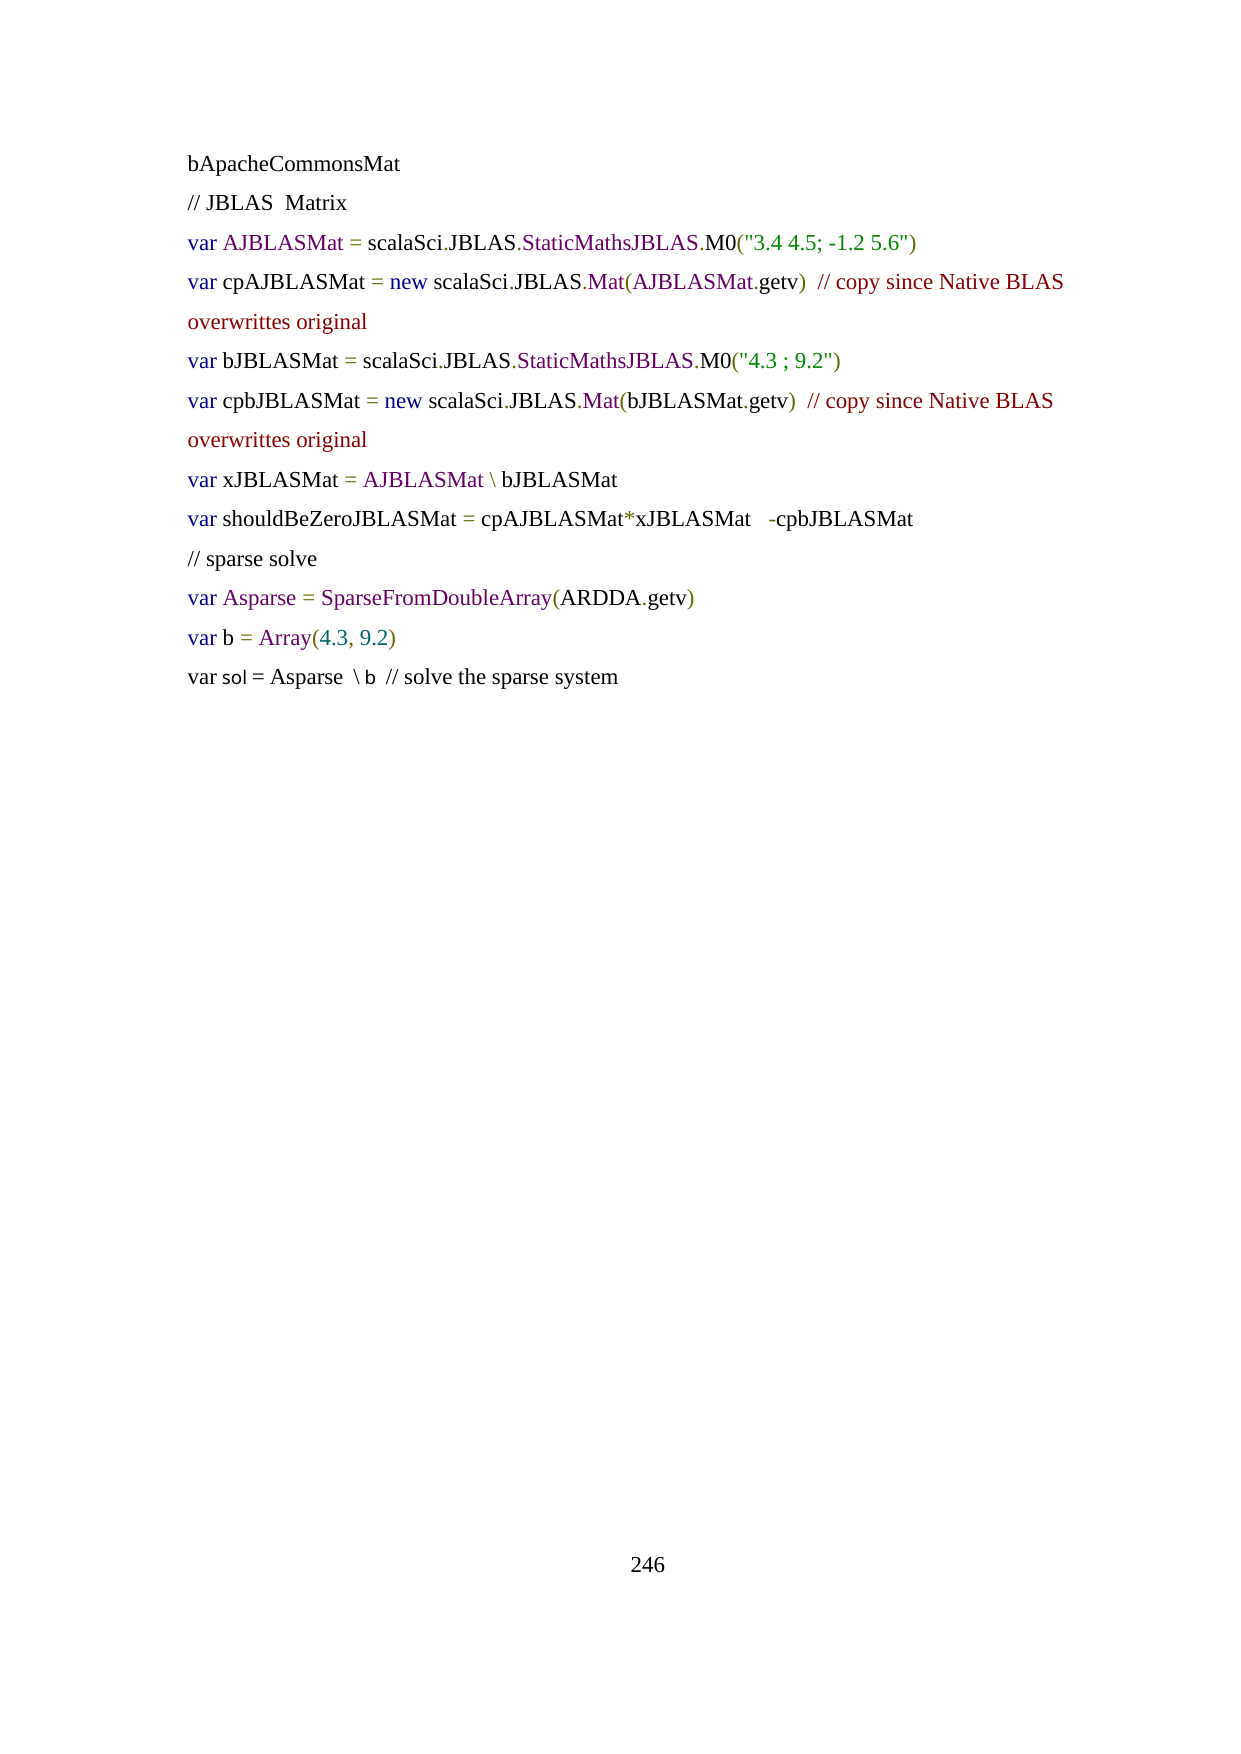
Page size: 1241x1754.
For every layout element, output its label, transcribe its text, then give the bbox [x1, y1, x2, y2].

text var xJBLASMat = AJBLASMat \ bJBLASMat [187, 466, 1108, 492]
text var cpAJBLASMat = new scalaSci.JBLAS.Mat(AJBLASMat.getv) // copy since Native BLAS overwrittes original [187, 268, 1108, 334]
text bApacheCommonsMat [187, 150, 1108, 176]
text var sol = Asparse \ b // solve the sparse system [187, 663, 1108, 690]
text // JBLAS Matrix [187, 189, 1108, 216]
text var Asparse = SparseFromDoubleArray(ARDDA.getv) [187, 584, 1108, 611]
text var b = Array(4.3, 9.2) [187, 624, 1108, 650]
text var AJBLASMat = scalaSci.JBLAS.StaticMathsJBLAS.M0("3.4 4.5; -1.2 5.6") [187, 229, 1108, 255]
text // sparse solve [187, 545, 1108, 571]
text var bJBLASMat = scalaSci.JBLAS.StaticMathsJBLAS.M0("4.3 ; 9.2") [187, 347, 1108, 374]
text var shouldBeZeroJBLASMat = cpAJBLASMat*xJBLASMat -cpbJBLASMat [187, 505, 1108, 532]
text var cpbJBLASMat = new scalaSci.JBLAS.Mat(bJBLASMat.getv) // copy since Native BLAS overwrittes original [187, 387, 1108, 453]
